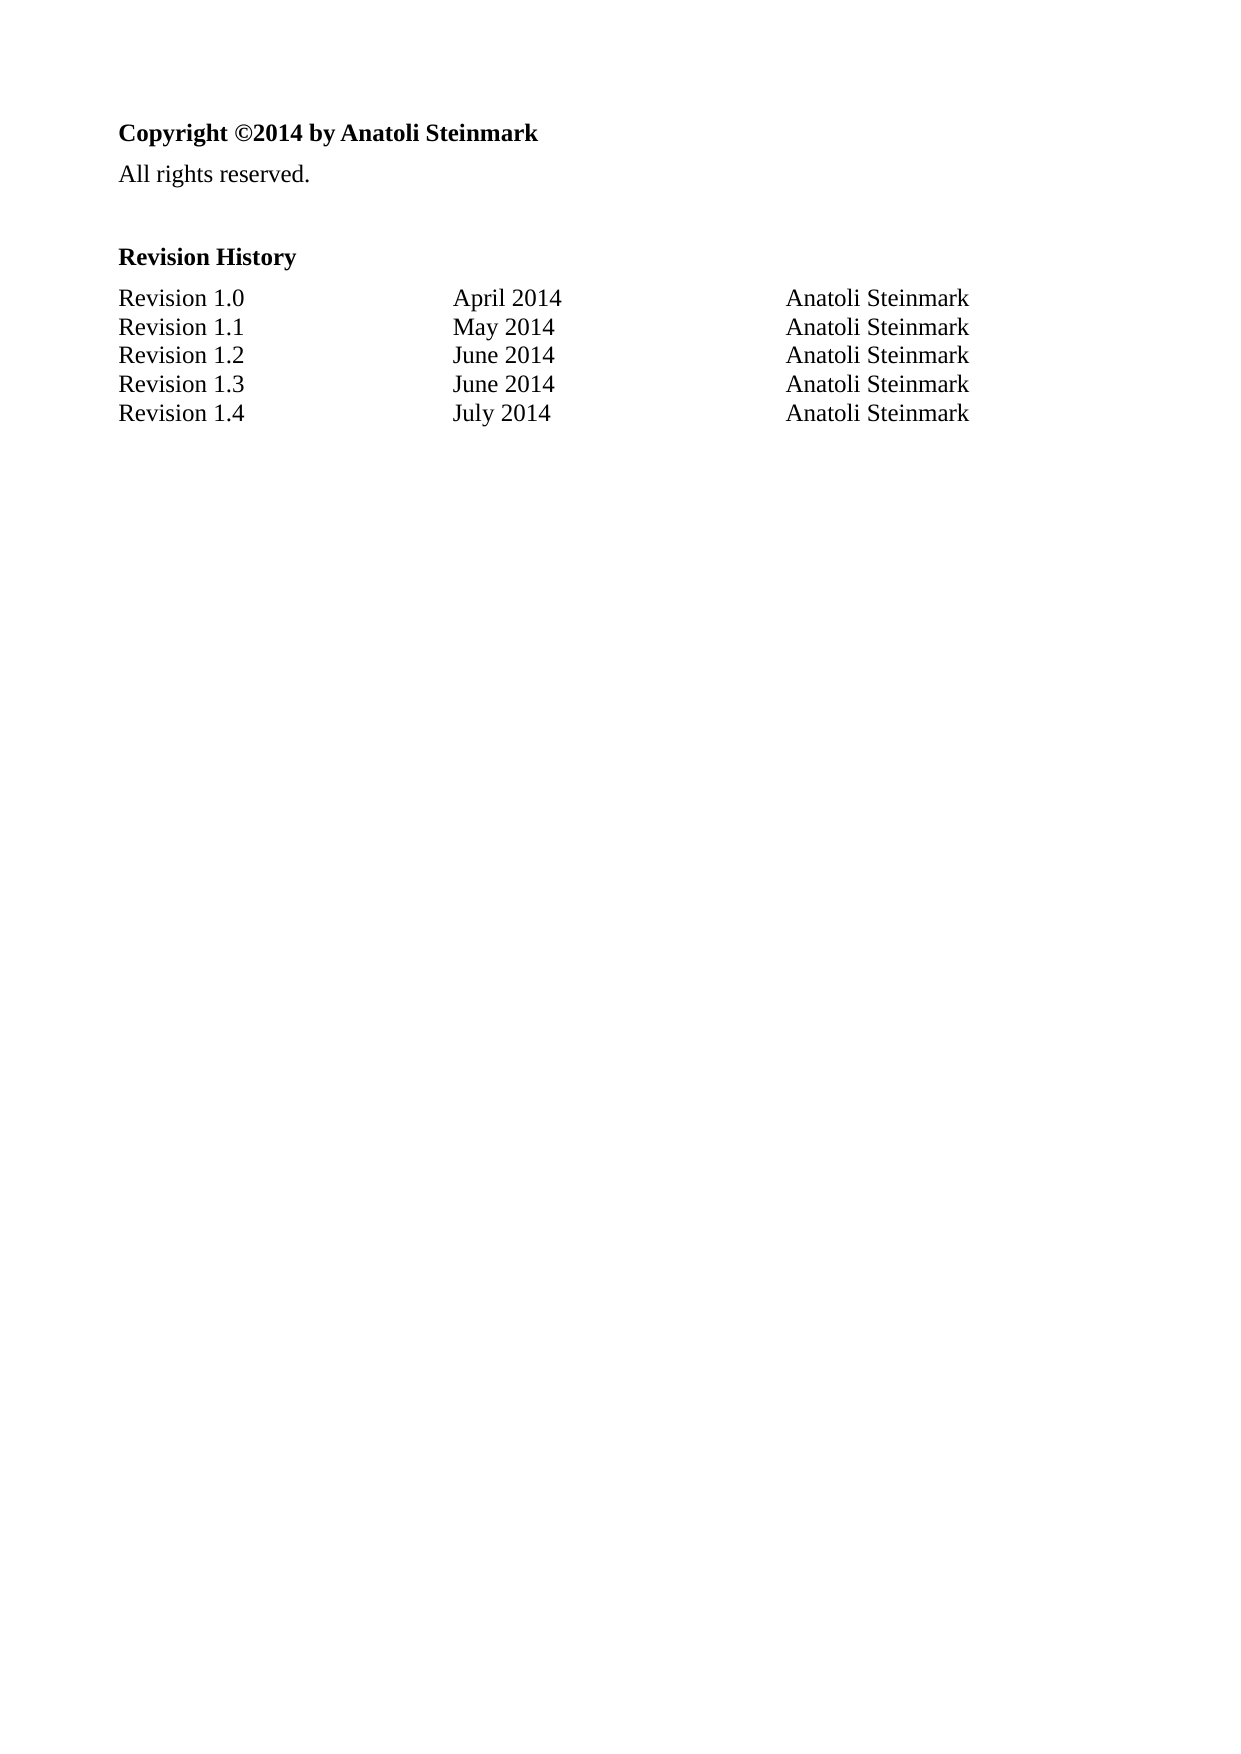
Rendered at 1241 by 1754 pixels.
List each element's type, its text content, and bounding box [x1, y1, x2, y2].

table_cell Anatoli Steinmark [785, 369, 1123, 398]
table_cell Anatoli Steinmark [785, 341, 1123, 369]
table_cell Revision 1.2 [118, 341, 453, 369]
table_cell Anatoli Steinmark [785, 312, 1123, 341]
table_cell Revision 1.3 [118, 369, 453, 398]
table_cell Anatoli Steinmark [785, 398, 1123, 427]
table_cell July 2014 [453, 398, 785, 427]
table_header April 2014 [453, 283, 785, 312]
table_header Revision 1.0 [118, 283, 453, 312]
table_cell May 2014 [453, 312, 785, 341]
text Copyright ©2014 by Anatoli Steinmark [118, 118, 1122, 147]
table_cell June 2014 [453, 341, 785, 369]
table_cell Revision 1.4 [118, 398, 453, 427]
table_cell June 2014 [453, 369, 785, 398]
text Revision History [118, 242, 1122, 271]
table_cell Revision 1.1 [118, 312, 453, 341]
text All rights reserved. [118, 159, 1122, 188]
table_header Anatoli Steinmark [785, 283, 1123, 312]
